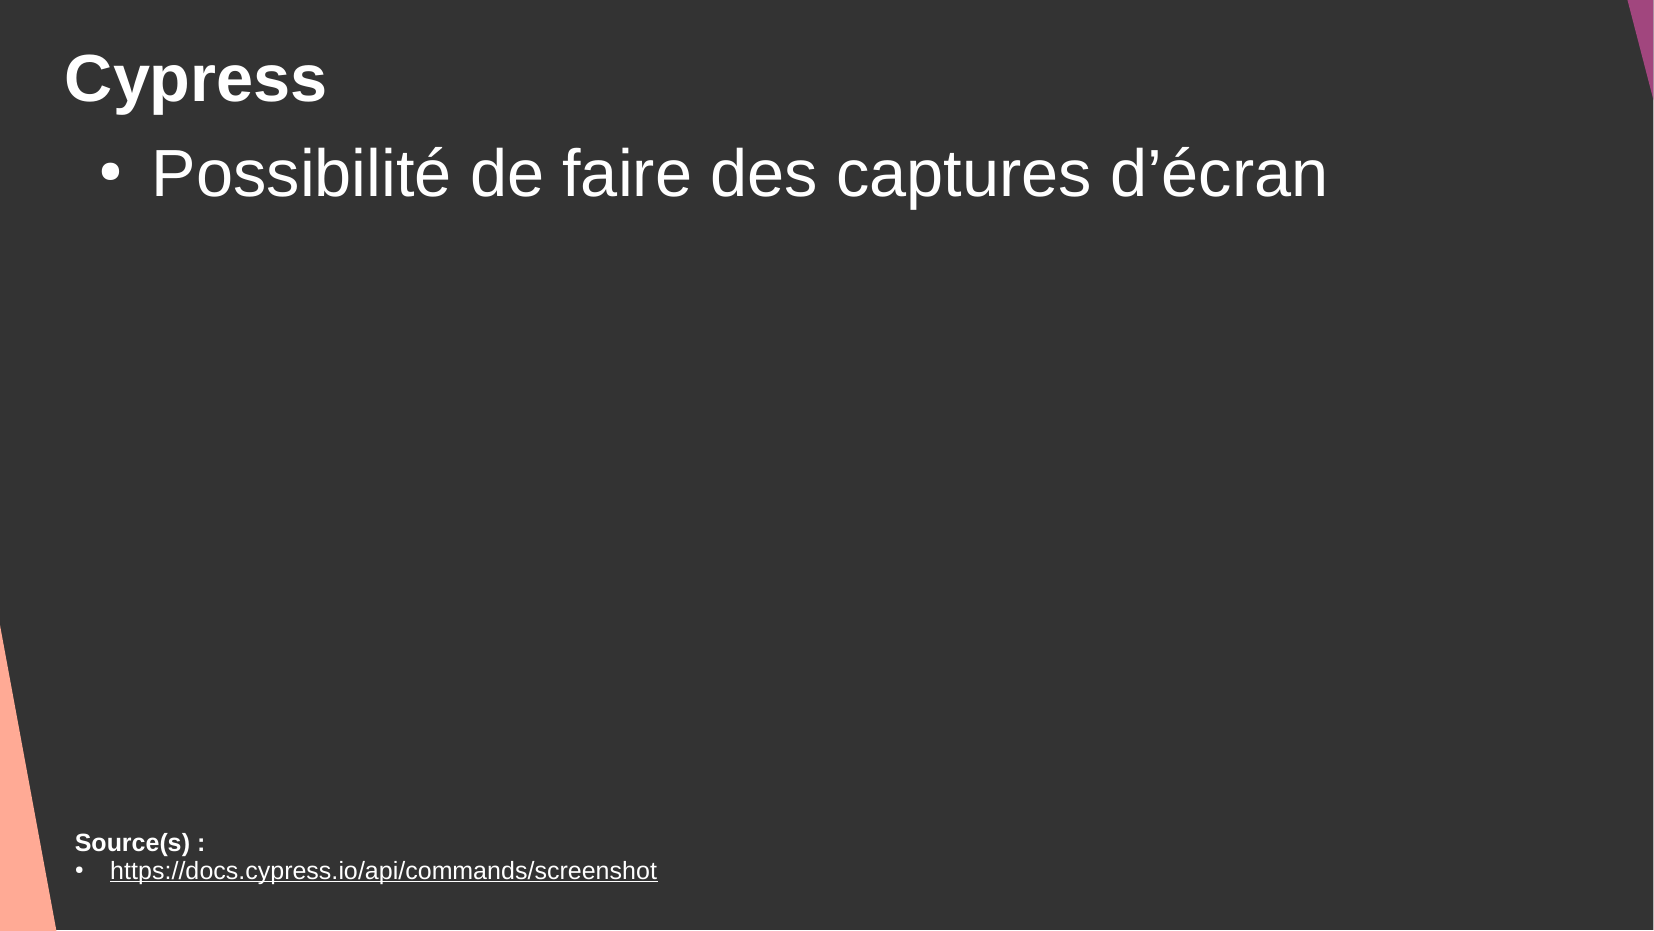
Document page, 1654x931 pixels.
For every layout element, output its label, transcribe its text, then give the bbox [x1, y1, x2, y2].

text_box [1627, 0, 1654, 103]
text_box [0, 625, 57, 931]
text_box Source(s) : https://docs.cypress.io/api/commands/screenshot [60, 821, 1546, 906]
title Cypress [64, 40, 1635, 116]
list Possibilité de faire des captures d’écran [80, 135, 1620, 804]
